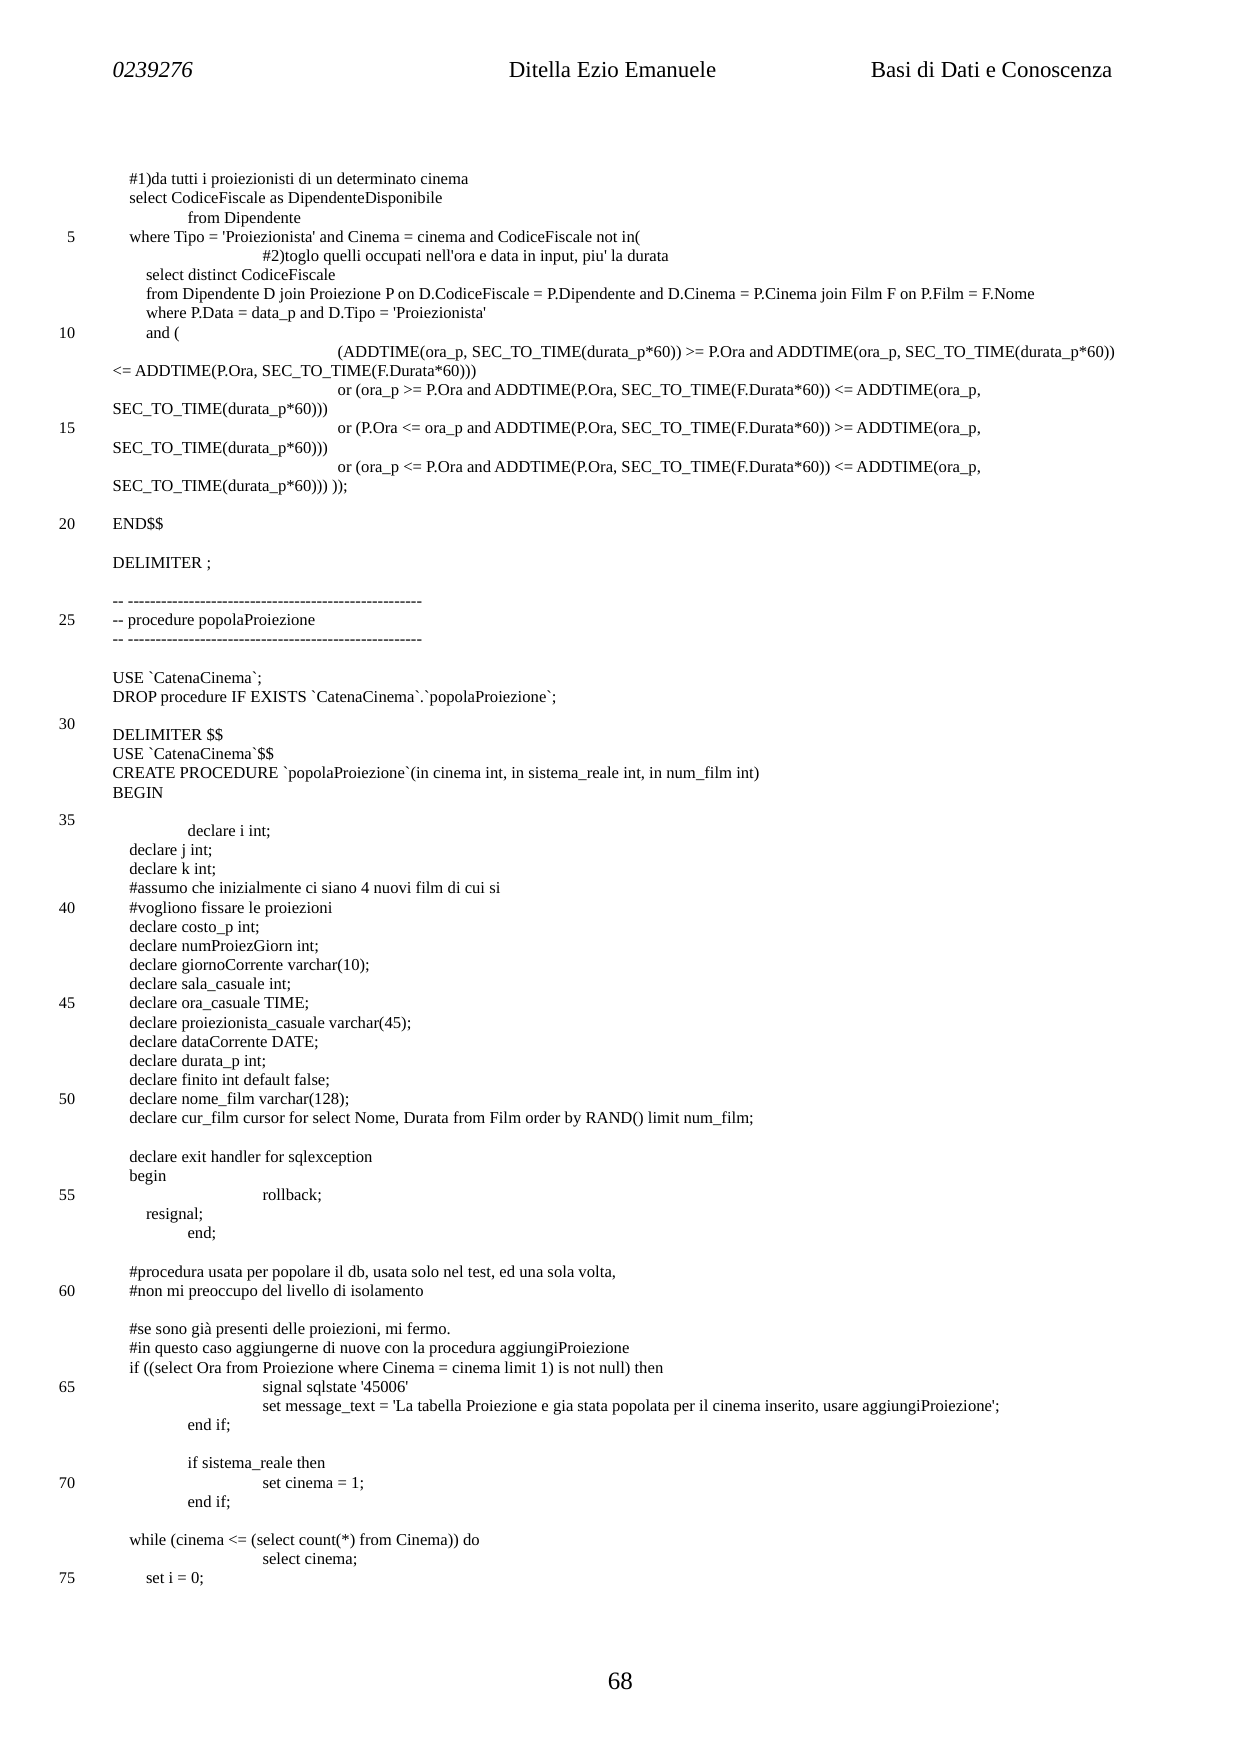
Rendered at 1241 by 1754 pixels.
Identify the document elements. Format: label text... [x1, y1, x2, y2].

text declare giornoCorrente varchar(10); [112, 955, 1128, 974]
text set i = 0; [112, 1568, 1128, 1587]
text rollback; [112, 1185, 1128, 1204]
text #2)toglo quelli occupati nell'ora e data in input, piu' la durata [112, 246, 1128, 265]
text or (P.Ora <= ora_p and ADDTIME(P.Ora, SEC_TO_TIME(F.Durata*60)) >= ADDTIME(ora_p, SEC_TO_TIME(durata_p*60))) [112, 418, 1128, 457]
text USE `CatenaCinema`$$ [112, 744, 1128, 763]
text -- ----------------------------------------------------- [112, 591, 1128, 610]
text declare j int; [112, 840, 1128, 859]
text #vogliono fissare le proiezioni [112, 897, 1128, 917]
text declare numProiezGiorn int; [112, 936, 1128, 955]
text declare nome_film varchar(128); [112, 1089, 1128, 1108]
text DROP procedure IF EXISTS `CatenaCinema`.`popolaProiezione`; [112, 687, 1128, 706]
text -- ----------------------------------------------------- [112, 629, 1128, 648]
text begin [112, 1166, 1128, 1185]
text #1)da tutti i proiezionisti di un determinato cinema [112, 169, 1128, 188]
text declare exit handler for sqlexception [112, 1147, 1128, 1166]
text DELIMITER $$ [112, 725, 1128, 744]
text where Tipo = 'Proiezionista' and Cinema = cinema and CodiceFiscale not in( [112, 227, 1128, 246]
text set cinema = 1; [112, 1472, 1128, 1492]
text #in questo caso aggiungerne di nuove con la procedura aggiungiProiezione [112, 1338, 1128, 1357]
text declare proiezionista_casuale varchar(45); [112, 1012, 1128, 1032]
text (ADDTIME(ora_p, SEC_TO_TIME(durata_p*60)) >= P.Ora and ADDTIME(ora_p, SEC_TO_TIME(durata_p*60)) <= ADDTIME(P.Ora, SEC_TO_TIME(F.Durata*60))) [112, 342, 1128, 380]
text USE `CatenaCinema`; [112, 667, 1128, 687]
text if ((select Ora from Proiezione where Cinema = cinema limit 1) is not null) then [112, 1357, 1128, 1377]
text declare ora_casuale TIME; [112, 993, 1128, 1012]
text END$$ [112, 514, 1128, 533]
text set message_text = 'La tabella Proiezione e gia stata popolata per il cinema inserito, usare aggiungiProiezione'; [112, 1396, 1128, 1415]
text or (ora_p >= P.Ora and ADDTIME(P.Ora, SEC_TO_TIME(F.Durata*60)) <= ADDTIME(ora_p, SEC_TO_TIME(durata_p*60))) [112, 380, 1128, 418]
text signal sqlstate '45006' [112, 1377, 1128, 1396]
text #se sono già presenti delle proiezioni, mi fermo. [112, 1319, 1128, 1338]
text from Dipendente [112, 207, 1128, 227]
text from Dipendente D join Proiezione P on D.CodiceFiscale = P.Dipendente and D.Cinema = P.Cinema join Film F on P.Film = F.Nome [112, 284, 1128, 303]
text #non mi preoccupo del livello di isolamento [112, 1281, 1128, 1300]
text declare sala_casuale int; [112, 974, 1128, 993]
text and ( [112, 322, 1128, 342]
text where P.Data = data_p and D.Tipo = 'Proiezionista' [112, 303, 1128, 322]
text declare durata_p int; [112, 1051, 1128, 1070]
text DELIMITER ; [112, 552, 1128, 572]
text select CodiceFiscale as DipendenteDisponibile [112, 188, 1128, 207]
text end; [112, 1223, 1128, 1242]
text select distinct CodiceFiscale [112, 265, 1128, 284]
text declare dataCorrente DATE; [112, 1032, 1128, 1051]
text declare i int; [112, 821, 1128, 840]
text CREATE PROCEDURE `popolaProiezione`(in cinema int, in sistema_reale int, in num_film int) [112, 763, 1128, 782]
text declare cur_film cursor for select Nome, Durata from Film order by RAND() limit num_film; [112, 1108, 1128, 1127]
text while (cinema <= (select count(*) from Cinema)) do [112, 1530, 1128, 1549]
text end if; [112, 1415, 1128, 1434]
text select cinema; [112, 1549, 1128, 1568]
text BEGIN [112, 782, 1128, 802]
text -- procedure popolaProiezione [112, 610, 1128, 629]
text resignal; [112, 1204, 1128, 1223]
text #assumo che inizialmente ci siano 4 nuovi film di cui si [112, 878, 1128, 897]
text #procedura usata per popolare il db, usata solo nel test, ed una sola volta, [112, 1262, 1128, 1281]
text declare costo_p int; [112, 917, 1128, 936]
text if sistema_reale then [112, 1453, 1128, 1472]
text declare finito int default false; [112, 1070, 1128, 1089]
text declare k int; [112, 859, 1128, 878]
text or (ora_p <= P.Ora and ADDTIME(P.Ora, SEC_TO_TIME(F.Durata*60)) <= ADDTIME(ora_p, SEC_TO_TIME(durata_p*60))) )); [112, 457, 1128, 495]
text end if; [112, 1492, 1128, 1511]
